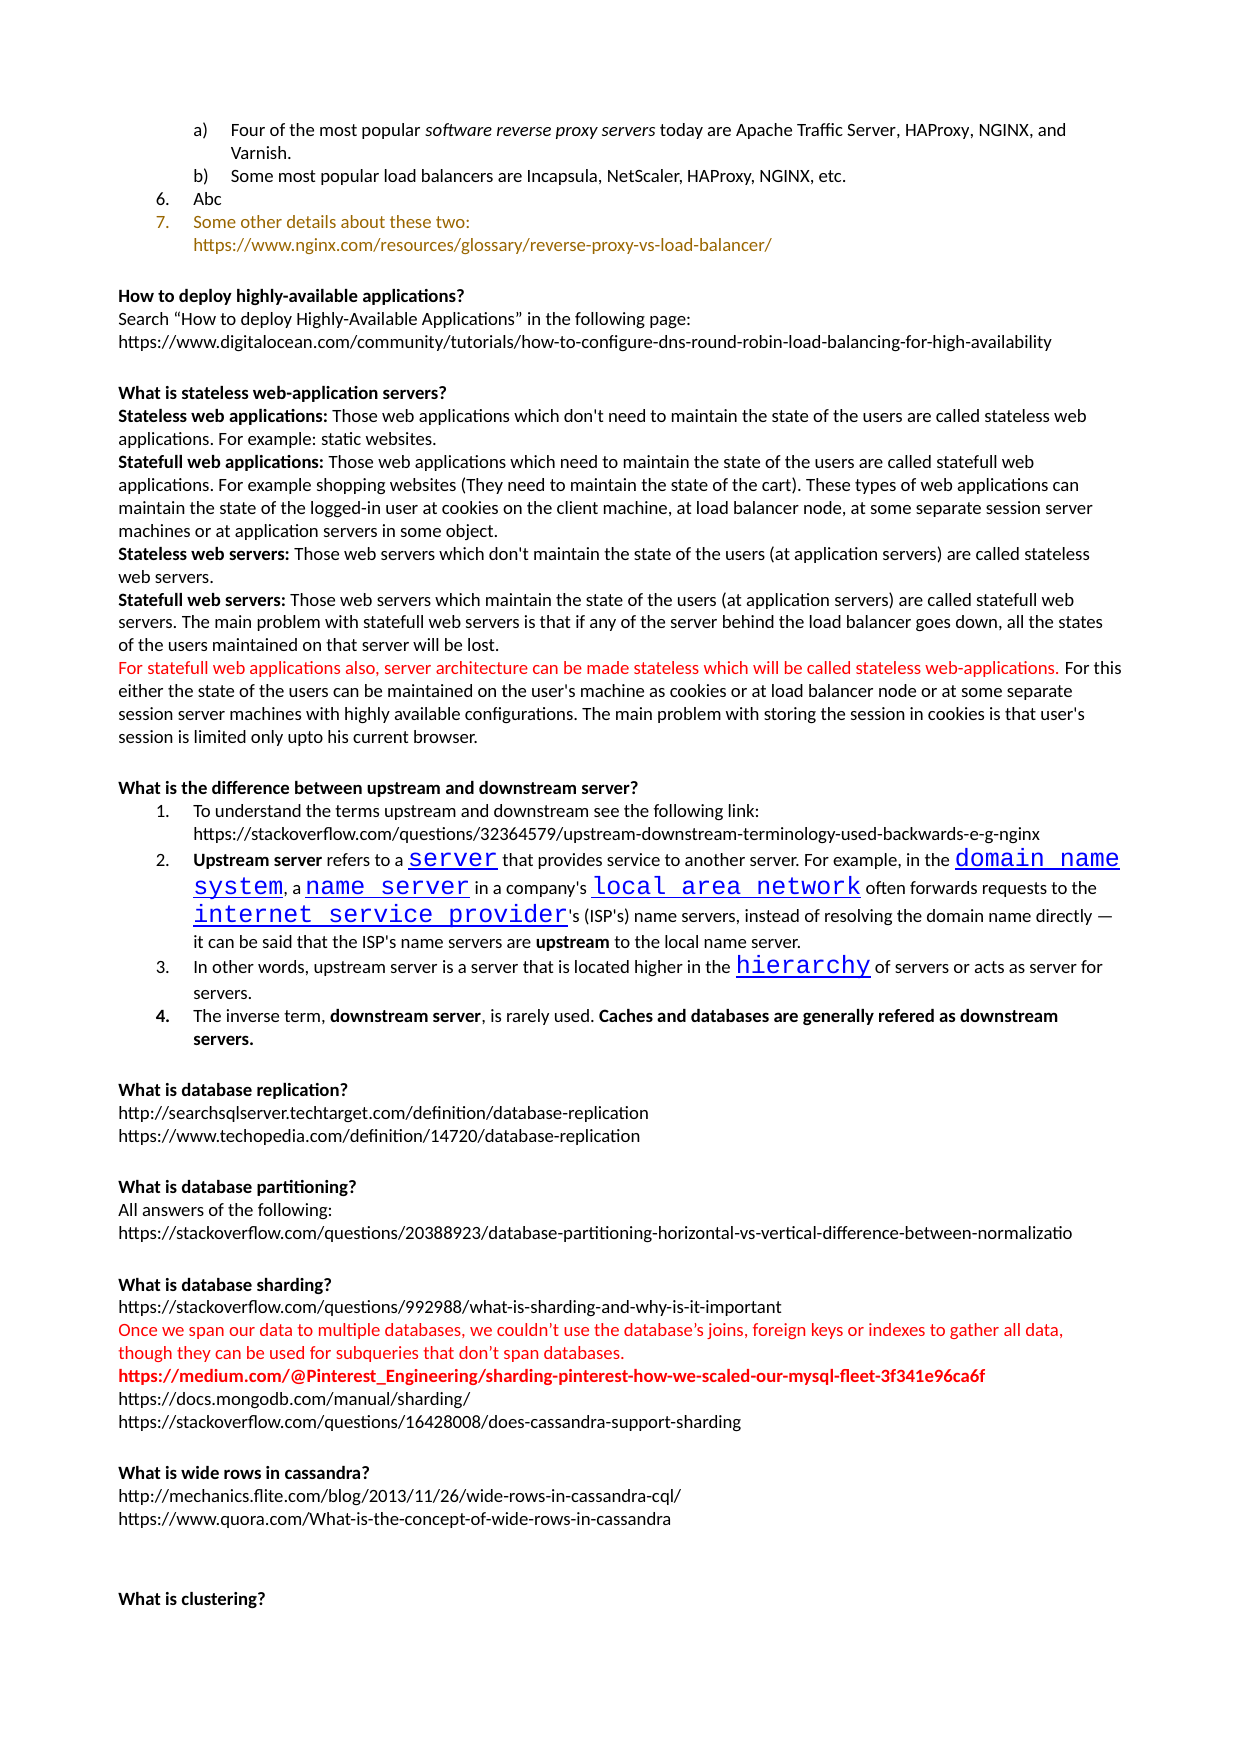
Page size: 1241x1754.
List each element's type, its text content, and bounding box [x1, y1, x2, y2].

text Search “How to deploy Highly-Available Applications” in the following page: [118, 307, 1122, 330]
text https://www.quora.com/What-is-the-concept-of-wide-rows-in-cassandra [118, 1507, 1122, 1530]
text What is database sharding? [118, 1273, 1122, 1296]
text Statefull web servers: Those web servers which maintain the state of the users (at application servers) are called statefull web servers. The main problem with statefull web servers is that if any of the server behind the load balancer goes down, all the states of the users maintained on that server will be lost. [118, 588, 1122, 656]
list Some other details about these two: [156, 210, 1122, 233]
text What is database partitioning? [118, 1176, 1122, 1198]
text What is the difference between upstream and downstream server? [118, 776, 1122, 799]
list https://stackoverflow.com/questions/32364579/upstream-downstream-terminology-used-backwards-e-g-nginx [156, 822, 1122, 845]
list Upstream server refers to a server that provides service to another server. For example, in the domain name system, a name server in a company's local area network often forwards requests to the internet service provider's (ISP's) name servers, instead of resolving the domain name directly — it can be said that the ISP's name servers are upstream to the local name server. [156, 845, 1122, 953]
text What is stateless web-application servers? [118, 381, 1122, 404]
list To understand the terms upstream and downstream see the following link: [156, 799, 1122, 822]
text What is wide rows in cassandra? [118, 1461, 1122, 1484]
text Stateless web servers: Those web servers which don't maintain the state of the users (at application servers) are called stateless web servers. [118, 542, 1122, 588]
list Four of the most popular software reverse proxy servers today are Apache Traffic Server, HAProxy, NGINX, and Varnish. [193, 118, 1122, 164]
text https://www.digitalocean.com/community/tutorials/how-to-configure-dns-round-robin-load-balancing-for-high-availability [118, 330, 1122, 353]
text Stateless web applications: Those web applications which don't need to maintain the state of the users are called stateless web applications. For example: static websites. [118, 404, 1122, 450]
text https://stackoverflow.com/questions/20388923/database-partitioning-horizontal-vs-vertical-difference-between-normalizatio [118, 1221, 1122, 1244]
text Statefull web applications: Those web applications which need to maintain the state of the users are called statefull web applications. For example shopping websites (They need to maintain the state of the cart). These types of web applications can maintain the state of the logged-in user at cookies on the client machine, at load balancer node, at some separate session server machines or at application servers in some object. [118, 450, 1122, 542]
list The inverse term, downstream server, is rarely used. Caches and databases are generally refered as downstream servers. [156, 1004, 1122, 1050]
list In other words, upstream server is a server that is located higher in the hierarchy of servers or acts as server for servers. [156, 953, 1122, 1004]
text https://stackoverflow.com/questions/992988/what-is-sharding-and-why-is-it-important [118, 1296, 1122, 1318]
text What is database replication? [118, 1078, 1122, 1101]
list Some most popular load balancers are Incapsula, NetScaler, HAProxy, NGINX, etc. [193, 164, 1122, 187]
text https://medium.com/@Pinterest_Engineering/sharding-pinterest-how-we-scaled-our-mysql-fleet-3f341e96ca6f [118, 1364, 1122, 1387]
text How to deploy highly-available applications? [118, 284, 1122, 307]
text What is clustering? [118, 1587, 1122, 1610]
text For statefull web applications also, server architecture can be made stateless which will be called stateless web-applications. For this either the state of the users can be maintained on the user's machine as cookies or at load balancer node or at some separate session server machines with highly available configurations. The main problem with storing the session in cookies is that user's session is limited only upto his current browser. [118, 656, 1122, 748]
text http://mechanics.flite.com/blog/2013/11/26/wide-rows-in-cassandra-cql/ [118, 1484, 1122, 1507]
text https://www.techopedia.com/definition/14720/database-replication [118, 1124, 1122, 1147]
text https://stackoverflow.com/questions/16428008/does-cassandra-support-sharding [118, 1410, 1122, 1433]
list https://www.nginx.com/resources/glossary/reverse-proxy-vs-load-balancer/ [156, 233, 1122, 256]
text Once we span our data to multiple databases, we couldn’t use the database’s joins, foreign keys or indexes to gather all data, though they can be used for subqueries that don’t span databases. [118, 1318, 1122, 1364]
text https://docs.mongodb.com/manual/sharding/ [118, 1387, 1122, 1410]
text All answers of the following: [118, 1198, 1122, 1221]
list Abc [156, 187, 1122, 210]
text http://searchsqlserver.techtarget.com/definition/database-replication [118, 1101, 1122, 1124]
